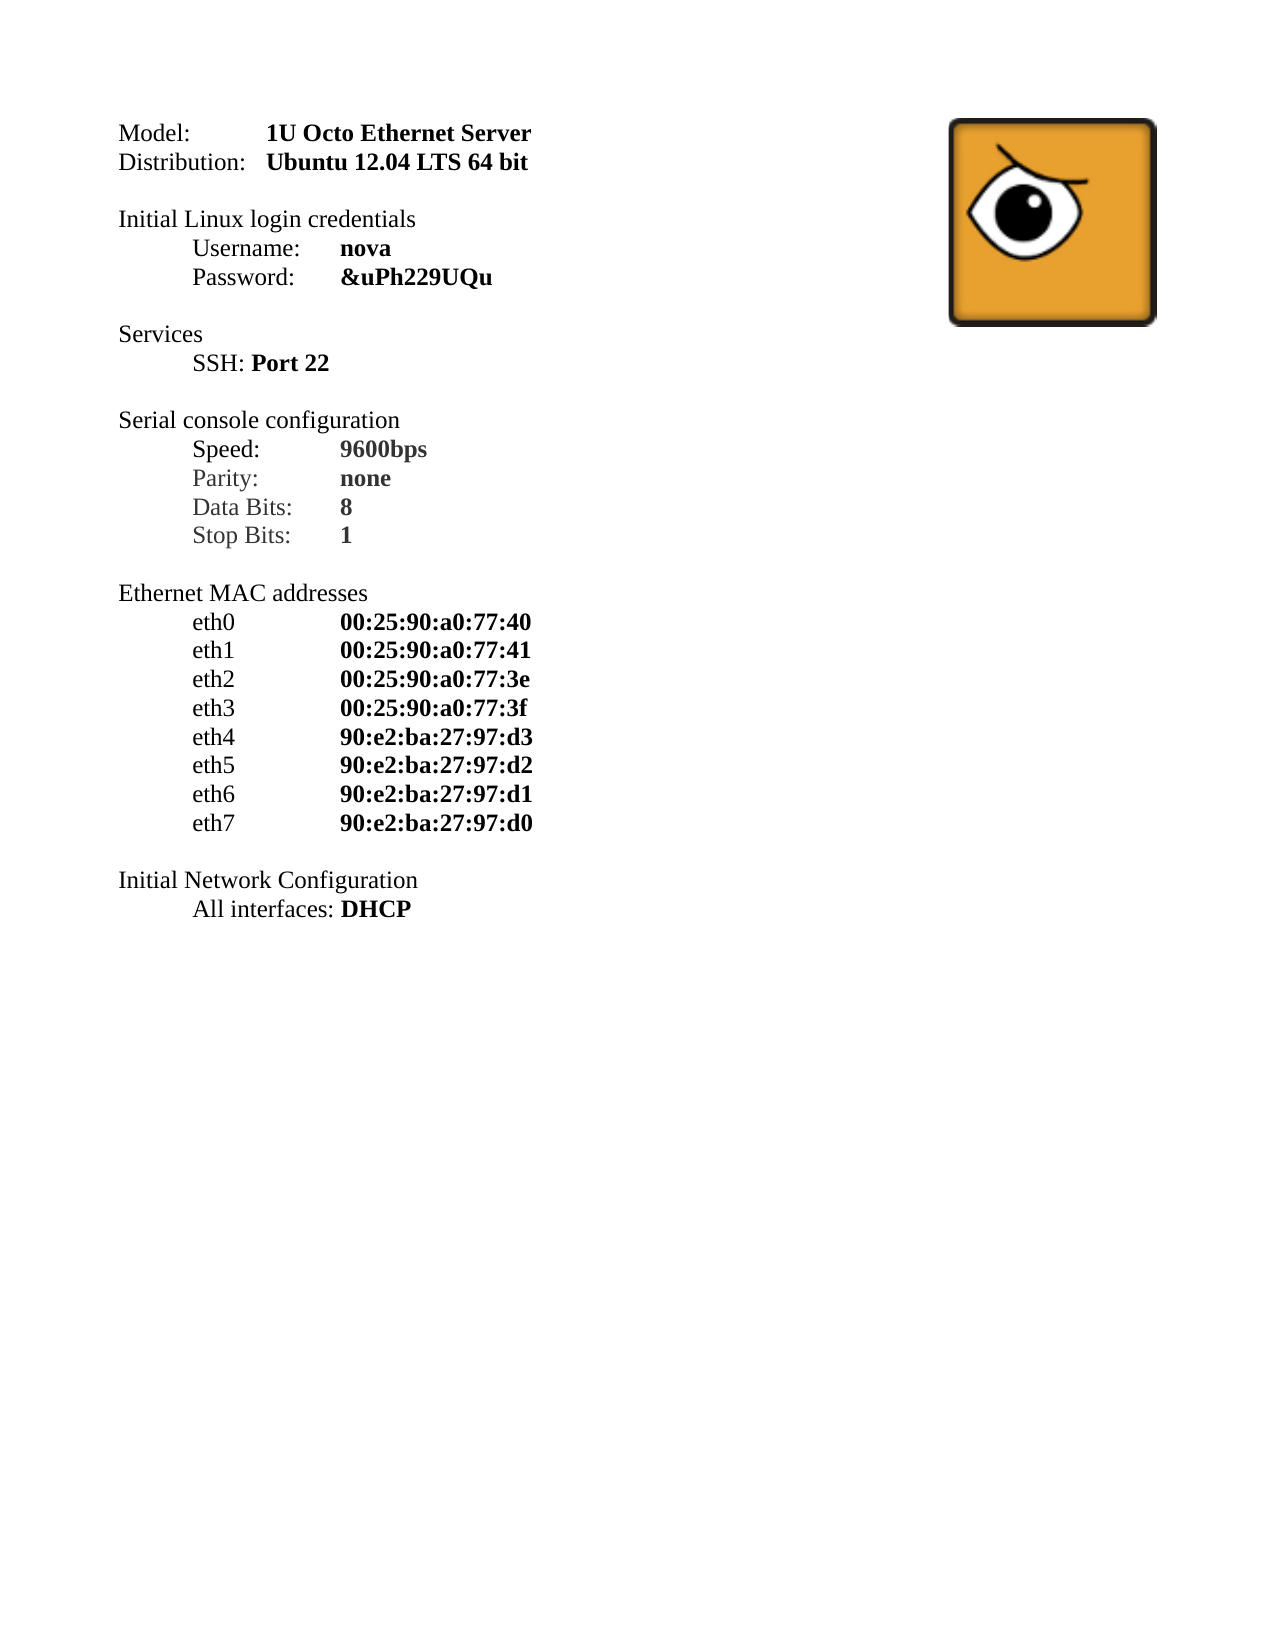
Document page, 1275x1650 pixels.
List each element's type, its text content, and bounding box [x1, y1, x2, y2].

text eth1 00:25:90:a0:77:41 [118, 636, 1157, 664]
text eth6 90:e2:ba:27:97:d1 [118, 779, 1157, 808]
text Data Bits: 8 [118, 492, 1157, 521]
text eth4 90:e2:ba:27:97:d3 [118, 722, 1157, 751]
text Initial Network Configuration [118, 866, 1157, 894]
text SSH: Port 22 [118, 348, 1157, 377]
text Username: nova [118, 233, 948, 262]
text Distribution: Ubuntu 12.04 LTS 64 bit [118, 147, 948, 176]
text eth2 00:25:90:a0:77:3e [118, 664, 1157, 693]
text Services [118, 319, 1157, 348]
text eth3 00:25:90:a0:77:3f [118, 693, 1157, 722]
text eth0 00:25:90:a0:77:40 [118, 607, 1157, 636]
text Initial Linux login credentials [118, 204, 948, 233]
text Ethernet MAC addresses [118, 578, 1157, 607]
text All interfaces: DHCP [118, 894, 1157, 923]
text Password: &uPh229UQu [118, 262, 948, 291]
text Stop Bits: 1 [118, 521, 1157, 549]
text Parity: none [118, 463, 1157, 492]
text eth5 90:e2:ba:27:97:d2 [118, 751, 1157, 779]
text Serial console configuration [118, 406, 1157, 434]
picture [948, 118, 1157, 327]
text eth7 90:e2:ba:27:97:d0 [118, 808, 1157, 837]
text Speed: 9600bps [118, 434, 1157, 463]
text Model: 1U Octo Ethernet Server [118, 118, 948, 147]
